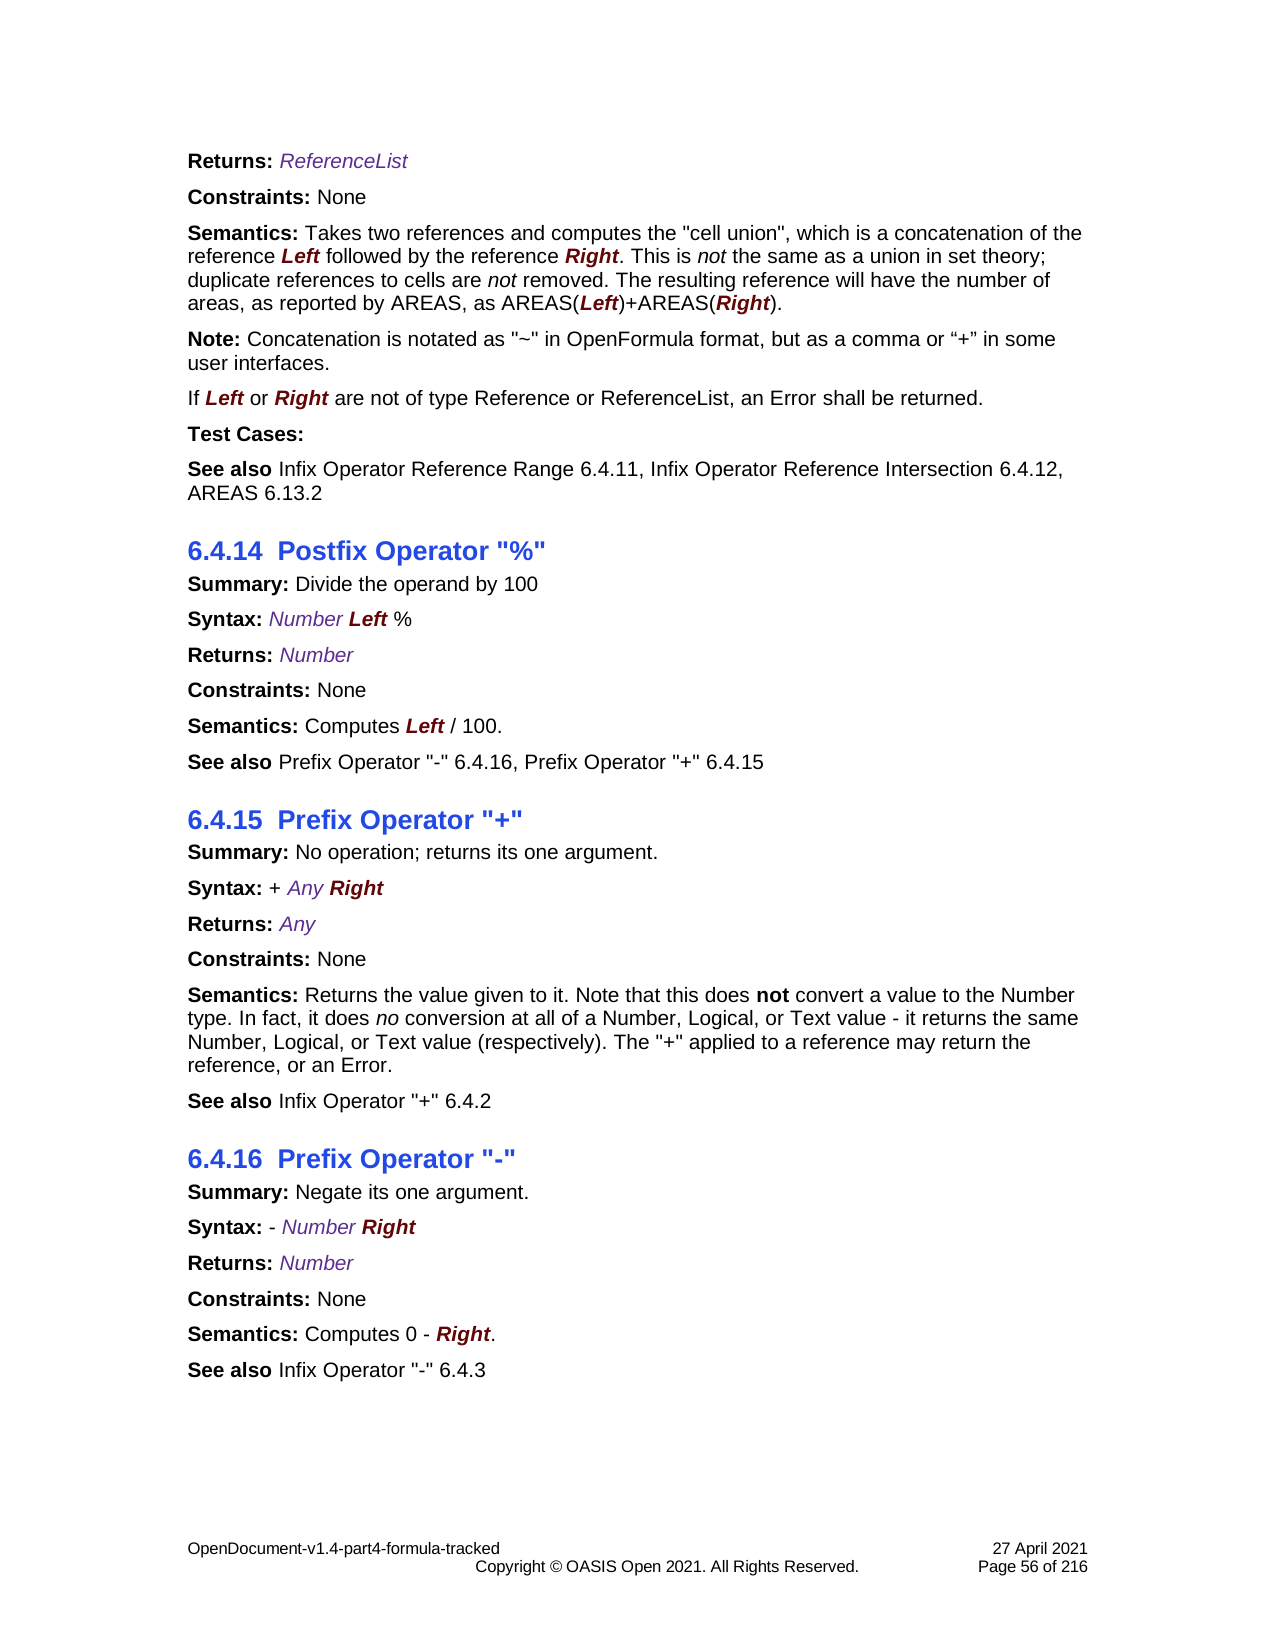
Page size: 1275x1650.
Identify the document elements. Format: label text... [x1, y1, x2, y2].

text See also Infix Operator Reference Range 6.4.11, Infix Operator Reference Intersection 6.4.12, AREAS 6.13.2 [187, 458, 1088, 505]
text Summary: No operation; returns its one argument. [187, 841, 1088, 864]
text Semantics: Takes two references and computes the "cell union", which is a concatenation of the reference Left followed by the reference Right. This is not the same as a union in set theory; duplicate references to cells are not removed. The resulting reference will have the number of areas, as reported by AREAS, as AREAS(Left)+AREAS(Right). [187, 221, 1088, 315]
text Constraints: None [187, 1287, 1088, 1311]
text Note: Concatenation is notated as "~" in OpenFormula format, but as a comma or “+” in some user interfaces. [187, 327, 1088, 374]
text If Left or Right are not of type Reference or ReferenceList, an Error shall be returned. [187, 387, 1088, 410]
subtitle Prefix Operator "-" [187, 1144, 1088, 1174]
text See also Prefix Operator "-" 6.4.16, Prefix Operator "+" 6.4.15 [187, 750, 1088, 774]
text Returns: Number [187, 1251, 1088, 1275]
text Semantics: Computes 0 - Right. [187, 1323, 1088, 1346]
text Summary: Negate its one argument. [187, 1180, 1088, 1204]
text Semantics: Computes Left / 100. [187, 714, 1088, 738]
text Constraints: None [187, 948, 1088, 971]
text Returns: Number [187, 643, 1088, 667]
text Constraints: None [187, 186, 1088, 209]
text Returns: ReferenceList [187, 150, 1088, 173]
text Syntax: + Any Right [187, 876, 1088, 900]
subtitle Prefix Operator "+" [187, 805, 1088, 835]
text See also Infix Operator "+" 6.4.2 [187, 1089, 1088, 1113]
text Syntax: Number Left % [187, 608, 1088, 631]
text Returns: Any [187, 912, 1088, 936]
text Summary: Divide the operand by 100 [187, 572, 1088, 596]
subtitle Postfix Operator "%" [187, 536, 1088, 566]
text Syntax: - Number Right [187, 1216, 1088, 1239]
text Semantics: Returns the value given to it. Note that this does not convert a value to the Number type. In fact, it does no conversion at all of a Number, Logical, or Text value - it returns the same Number, Logical, or Text value (respectively). The "+" applied to a reference may return the reference, or an Error. [187, 983, 1088, 1077]
text See also Infix Operator "-" 6.4.3 [187, 1358, 1088, 1382]
text Test Cases: [187, 422, 1088, 446]
text Constraints: None [187, 679, 1088, 702]
